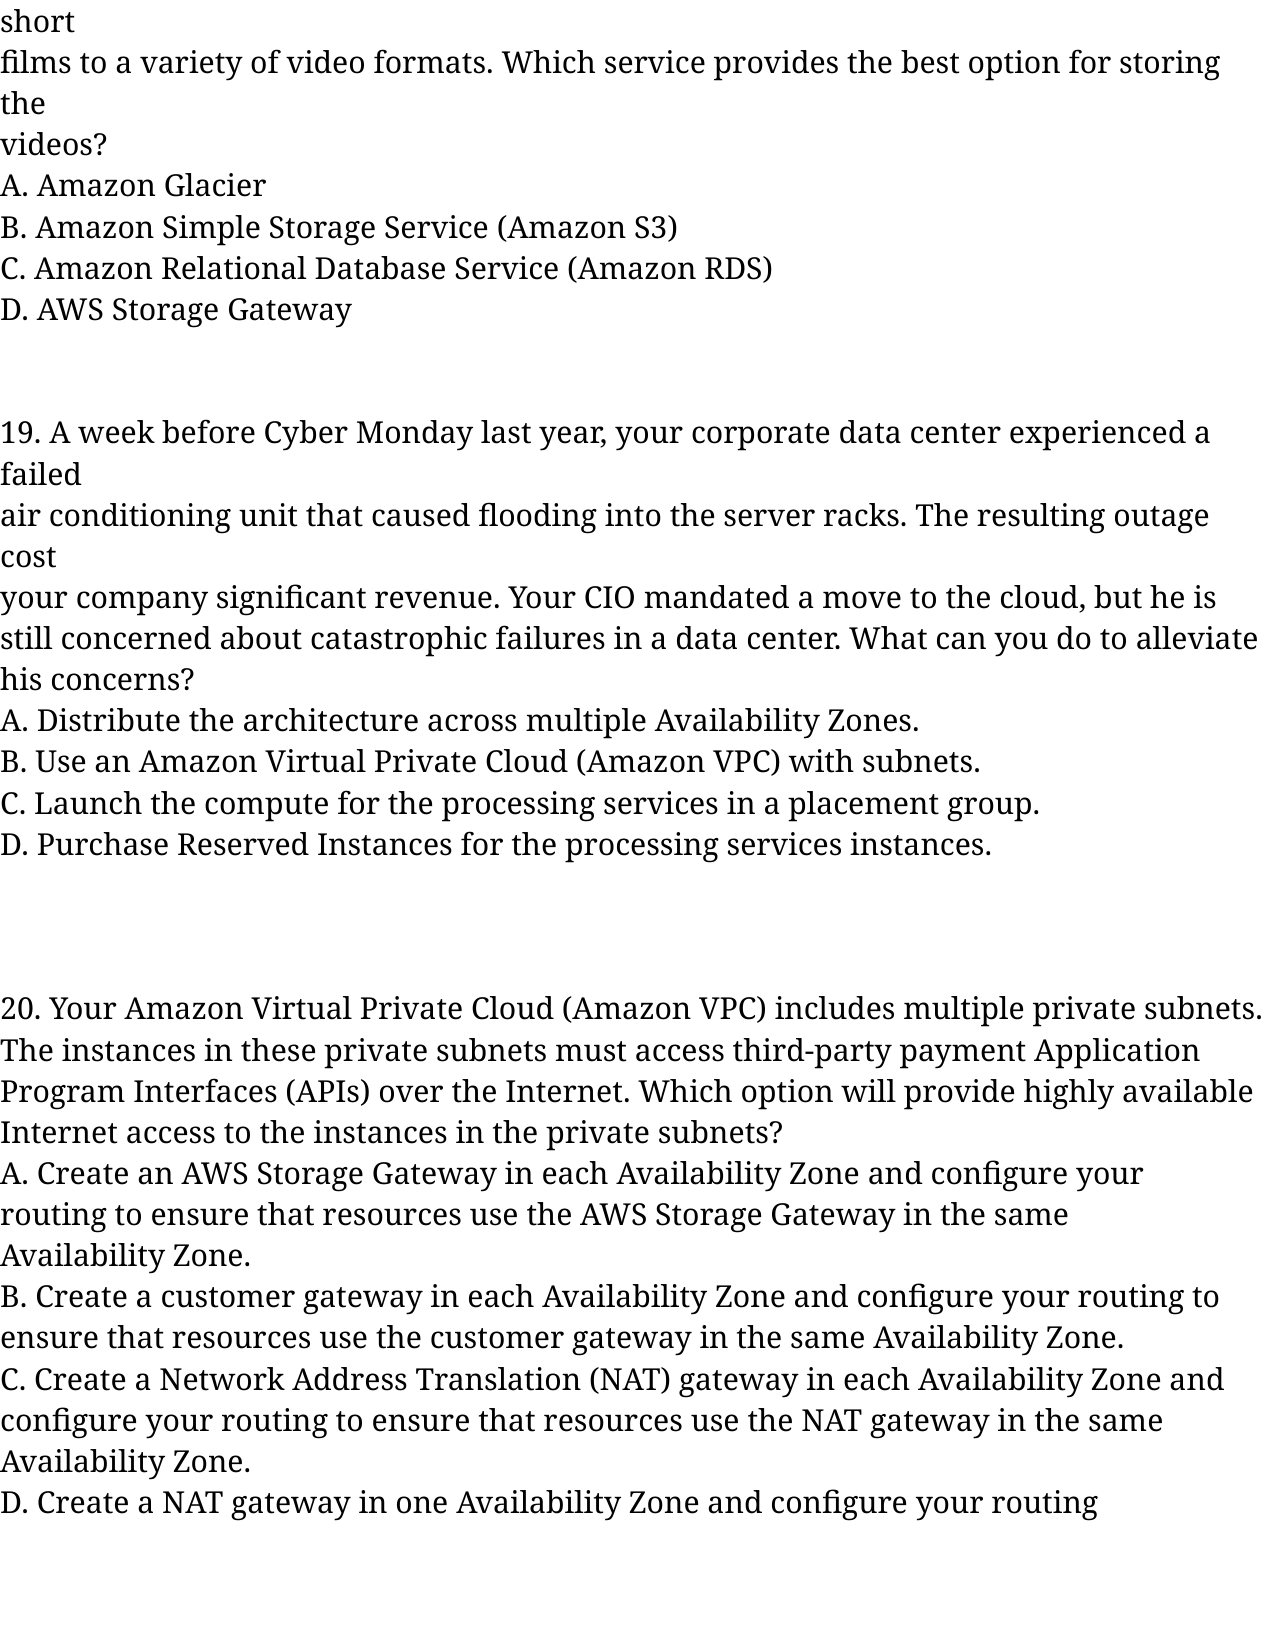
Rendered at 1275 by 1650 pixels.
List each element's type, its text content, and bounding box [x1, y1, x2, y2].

text Availability Zone. [0, 1440, 1275, 1481]
text routing to ensure that resources use the AWS Storage Gateway in the same [0, 1193, 1275, 1234]
text your company significant revenue. Your CIO mandated a move to the cloud, but he is [0, 576, 1275, 617]
text A. Amazon Glacier [0, 164, 1275, 206]
text D. Purchase Reserved Instances for the processing services instances. [0, 823, 1275, 864]
text Availability Zone. [0, 1234, 1275, 1276]
text C. Amazon Relational Database Service (Amazon RDS) [0, 247, 1275, 288]
text 20. Your Amazon Virtual Private Cloud (Amazon VPC) includes multiple private subnets. [0, 987, 1275, 1029]
text D. AWS Storage Gateway [0, 288, 1275, 329]
text Program Interfaces (APIs) over the Internet. Which option will provide highly available [0, 1070, 1275, 1111]
text B. Create a customer gateway in each Availability Zone and configure your routing to [0, 1276, 1275, 1317]
text D. Create a NAT gateway in one Availability Zone and configure your routing [0, 1481, 1275, 1522]
text 19. A week before Cyber Monday last year, your corporate data center experienced a failed [0, 411, 1275, 494]
text A. Create an AWS Storage Gateway in each Availability Zone and configure your [0, 1152, 1275, 1193]
text configure your routing to ensure that resources use the NAT gateway in the same [0, 1399, 1275, 1440]
text B. Use an Amazon Virtual Private Cloud (Amazon VPC) with subnets. [0, 741, 1275, 782]
text Internet access to the instances in the private subnets? [0, 1111, 1275, 1152]
text ensure that resources use the customer gateway in the same Availability Zone. [0, 1317, 1275, 1358]
text his concerns? [0, 658, 1275, 699]
text The instances in these private subnets must access third-party payment Application [0, 1029, 1275, 1070]
text C. Launch the compute for the processing services in a placement group. [0, 782, 1275, 823]
text A. Distribute the architecture across multiple Availability Zones. [0, 699, 1275, 741]
text C. Create a Network Address Translation (NAT) gateway in each Availability Zone and [0, 1358, 1275, 1399]
text films to a variety of video formats. Which service provides the best option for storing the [0, 41, 1275, 123]
text still concerned about catastrophic failures in a data center. What can you do to alleviate [0, 617, 1275, 658]
text air conditioning unit that caused flooding into the server racks. The resulting outage cost [0, 494, 1275, 576]
text videos? [0, 123, 1275, 164]
text short [0, 0, 1275, 41]
text B. Amazon Simple Storage Service (Amazon S3) [0, 206, 1275, 247]
